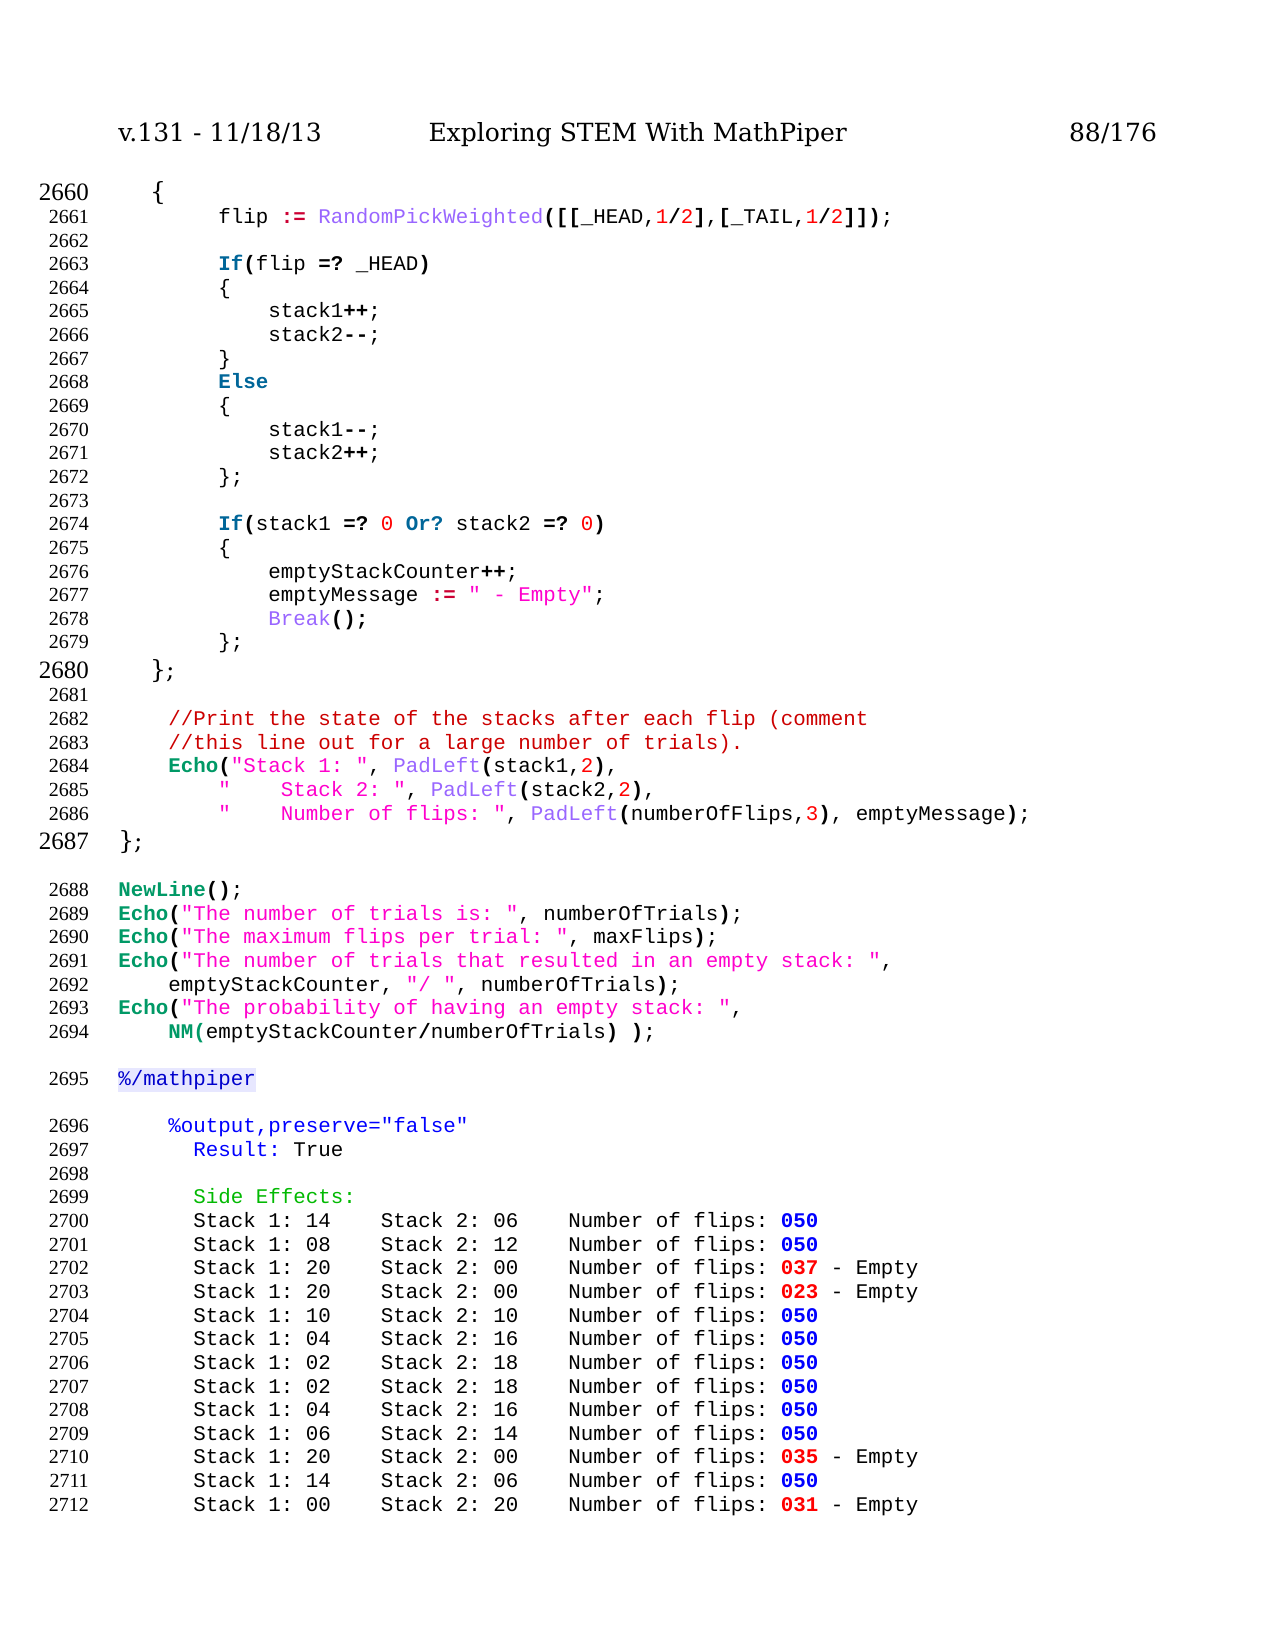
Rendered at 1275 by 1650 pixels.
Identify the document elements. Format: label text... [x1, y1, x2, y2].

text NewLine(); [118, 879, 1157, 903]
text Stack 1: 14 Stack 2: 06 Number of flips: 050 [118, 1470, 1157, 1494]
text Echo("The probability of having an empty stack: ", [118, 997, 1157, 1021]
text emptyStackCounter, "/ ", numberOfTrials); [118, 974, 1157, 997]
text Else [118, 371, 1157, 395]
text }; [118, 826, 1157, 855]
text //this line out for a large number of trials). [118, 732, 1157, 755]
text Stack 1: 20 Stack 2: 00 Number of flips: 023 - Empty [118, 1281, 1157, 1305]
text Echo("The number of trials is: ", numberOfTrials); [118, 903, 1157, 926]
text stack2++; [118, 442, 1157, 466]
text Stack 1: 08 Stack 2: 12 Number of flips: 050 [118, 1234, 1157, 1257]
text { [118, 537, 1157, 561]
text " Stack 2: ", PadLeft(stack2,2), [118, 779, 1157, 803]
text Stack 1: 00 Stack 2: 20 Number of flips: 031 - Empty [118, 1494, 1157, 1517]
text Stack 1: 20 Stack 2: 00 Number of flips: 035 - Empty [118, 1447, 1157, 1470]
text Break(); [118, 608, 1157, 632]
text Stack 1: 02 Stack 2: 18 Number of flips: 050 [118, 1352, 1157, 1376]
text //Print the state of the stacks after each flip (comment [118, 708, 1157, 732]
text }; [118, 466, 1157, 490]
text If(stack1 =? 0 Or? stack2 =? 0) [118, 513, 1157, 537]
text " Number of flips: ", PadLeft(numberOfFlips,3), emptyMessage); [118, 803, 1157, 826]
text NM(emptyStackCounter/numberOfTrials) ); [118, 1021, 1157, 1044]
text Stack 1: 04 Stack 2: 16 Number of flips: 050 [118, 1328, 1157, 1352]
text }; [118, 655, 1157, 684]
text emptyMessage := " - Empty"; [118, 584, 1157, 608]
text Echo("The number of trials that resulted in an empty stack: ", [118, 950, 1157, 974]
text emptyStackCounter++; [118, 561, 1157, 584]
text Result: True [118, 1139, 1157, 1163]
text Stack 1: 06 Stack 2: 14 Number of flips: 050 [118, 1423, 1157, 1447]
text Side Effects: [118, 1186, 1157, 1210]
text %/mathpiper [118, 1068, 1157, 1092]
text { [118, 277, 1157, 301]
text stack2--; [118, 324, 1157, 348]
text Stack 1: 10 Stack 2: 10 Number of flips: 050 [118, 1305, 1157, 1328]
text Echo("Stack 1: ", PadLeft(stack1,2), [118, 755, 1157, 779]
text Echo("The maximum flips per trial: ", maxFlips); [118, 926, 1157, 950]
text { [118, 395, 1157, 419]
text If(flip =? _HEAD) [118, 253, 1157, 277]
text { [118, 177, 1157, 206]
text Stack 1: 14 Stack 2: 06 Number of flips: 050 [118, 1210, 1157, 1234]
text Stack 1: 04 Stack 2: 16 Number of flips: 050 [118, 1399, 1157, 1423]
text stack1--; [118, 419, 1157, 442]
text } [118, 348, 1157, 371]
text }; [118, 632, 1157, 655]
text %output,preserve="false" [118, 1116, 1157, 1139]
text Stack 1: 20 Stack 2: 00 Number of flips: 037 - Empty [118, 1257, 1157, 1281]
text Stack 1: 02 Stack 2: 18 Number of flips: 050 [118, 1376, 1157, 1399]
text stack1++; [118, 301, 1157, 324]
text flip := RandomPickWeighted([[_HEAD,1/2],[_TAIL,1/2]]); [118, 206, 1157, 229]
